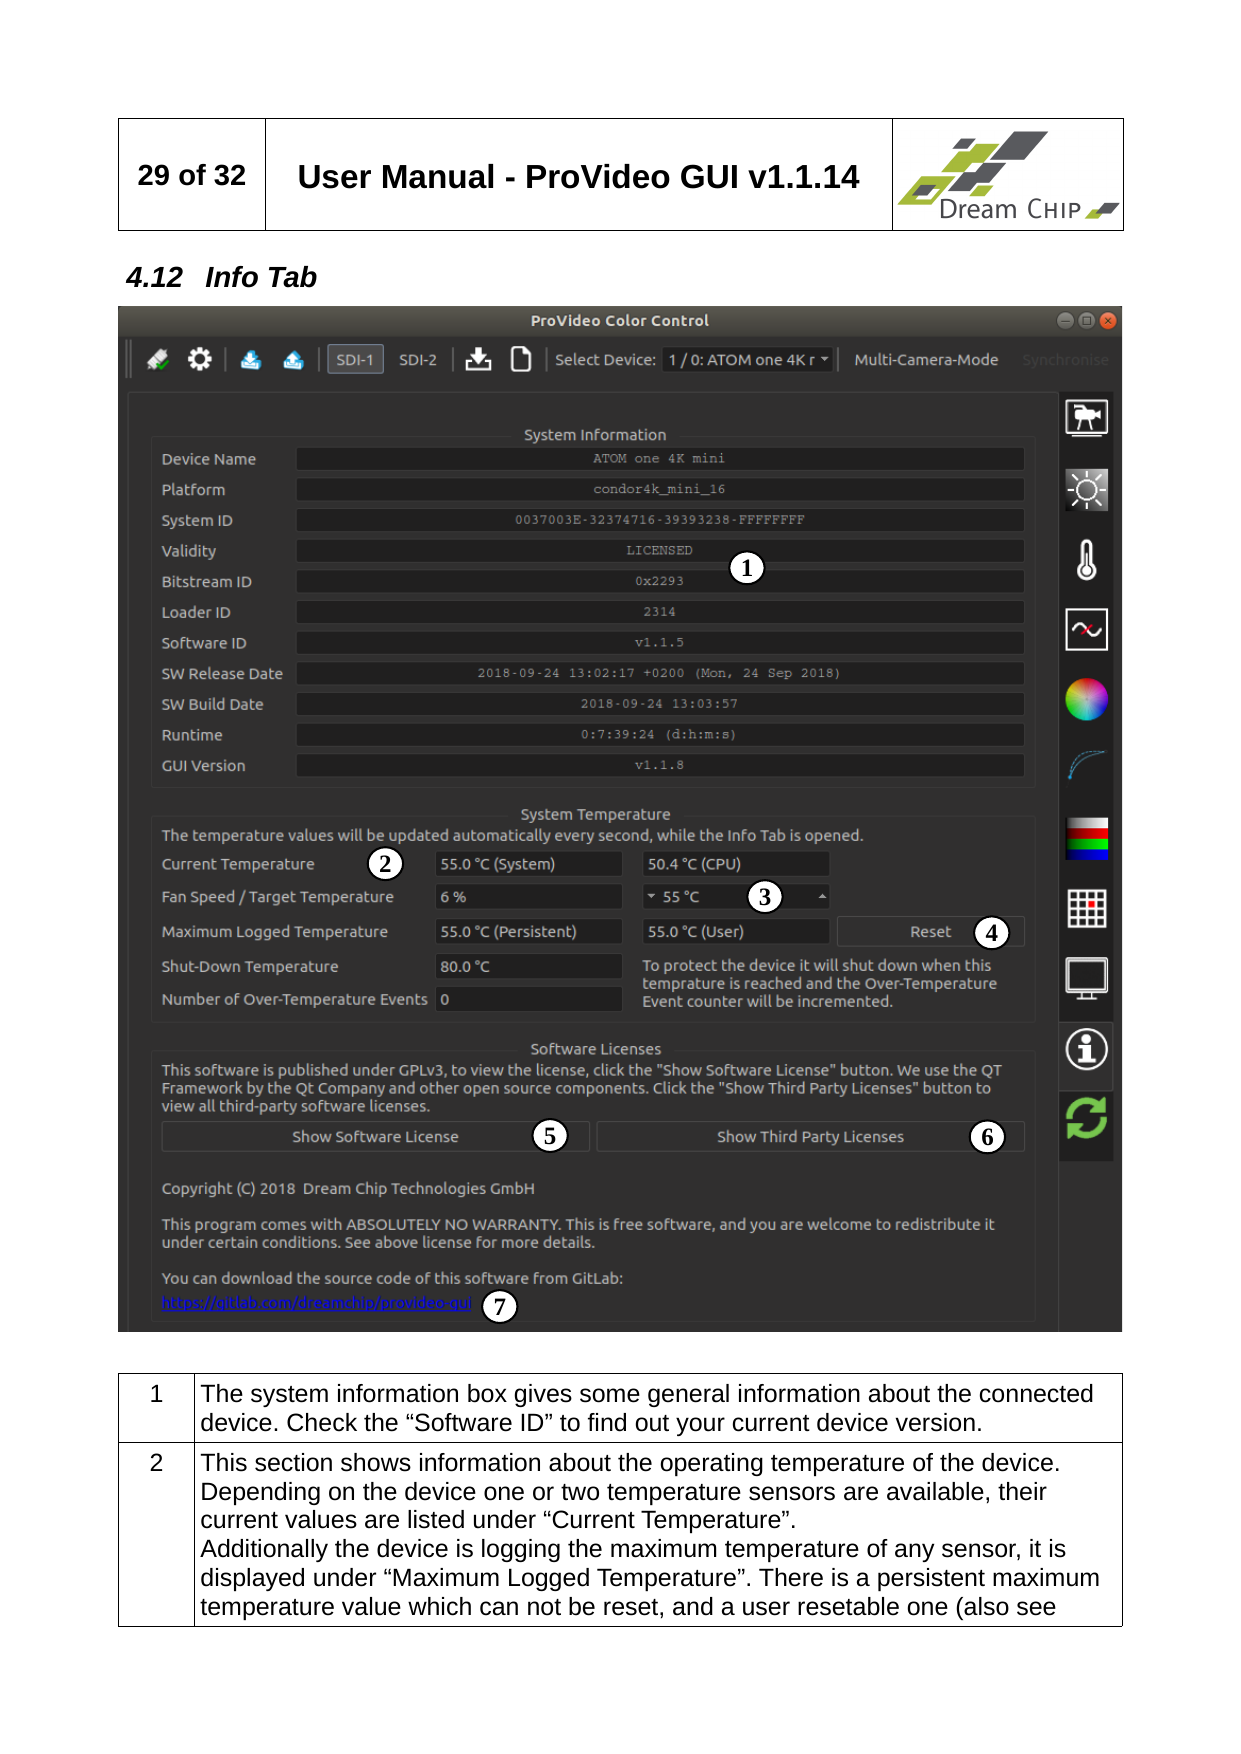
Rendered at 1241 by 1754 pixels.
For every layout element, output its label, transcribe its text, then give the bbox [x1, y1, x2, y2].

subtitle Info Tab [118, 260, 1122, 293]
table_cell This section shows information about the operating temperature of the device. Depending on the device one or two temperature sensors are available, their current values are listed under “Current Temperature”. Additionally the device is logging the maximum temperature of any sensor, it is displayed under “Maximum Logged Temperature”. There is a persistent maximum temperature value which can not be reset, and a user resetable one (also see [195, 1443, 1122, 1626]
table_header The system information box gives some general information about the connected device. Check the “Software ID” to find out your current device version. [195, 1374, 1122, 1442]
table_header 1 [119, 1374, 194, 1442]
picture [118, 306, 1123, 1332]
picture [897, 130, 1120, 220]
table_cell 2 [119, 1443, 194, 1626]
